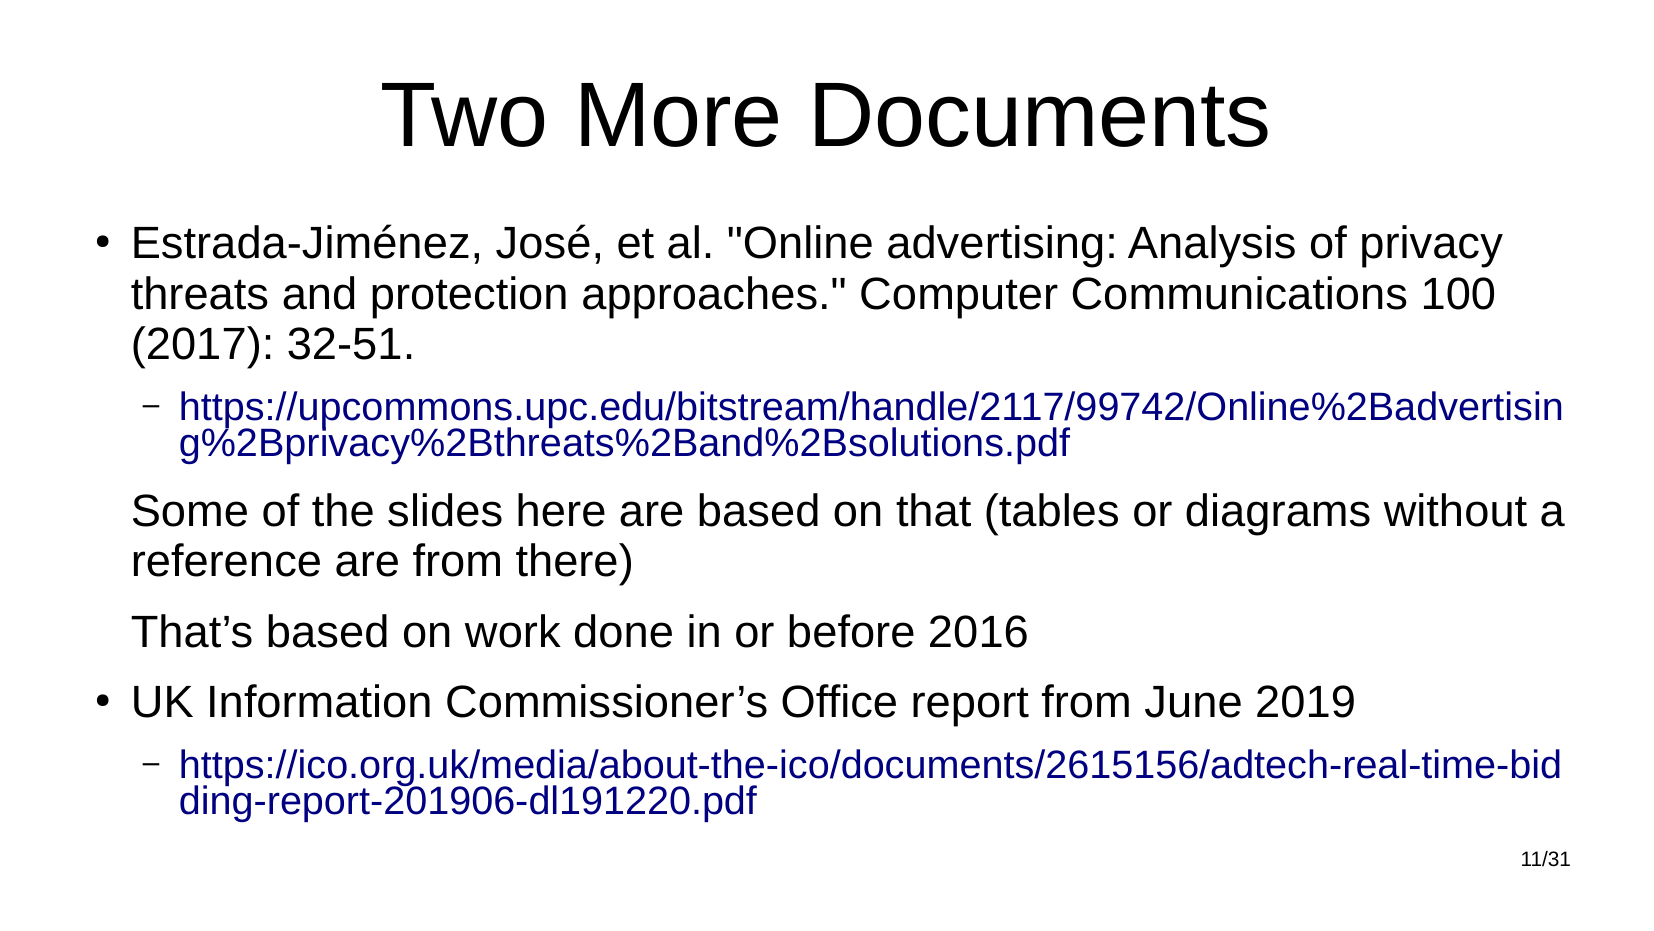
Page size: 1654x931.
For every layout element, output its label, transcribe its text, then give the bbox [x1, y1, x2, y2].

title Two More Documents [82, 37, 1571, 193]
list Estrada-Jiménez, José, et al. "Online advertising: Analysis of privacy threats and protection approaches." Computer Communications 100 (2017): 32-51. https://upcommons.upc.edu/bitstream/handle/2117/99742/Online%2Badvertising%2Bprivacy%2Bthreats%2Band%2Bsolutions.pdf Some of the slides here are based on that (tables or diagrams without a reference are from there) That’s based on work done in or before 2016 UK Information Commissioner’s Office report from June 2019 https://ico.org.uk/media/about-the-ico/documents/2615156/adtech-real-time-bidding-report-201906-dl191220.pdf [82, 217, 1571, 758]
